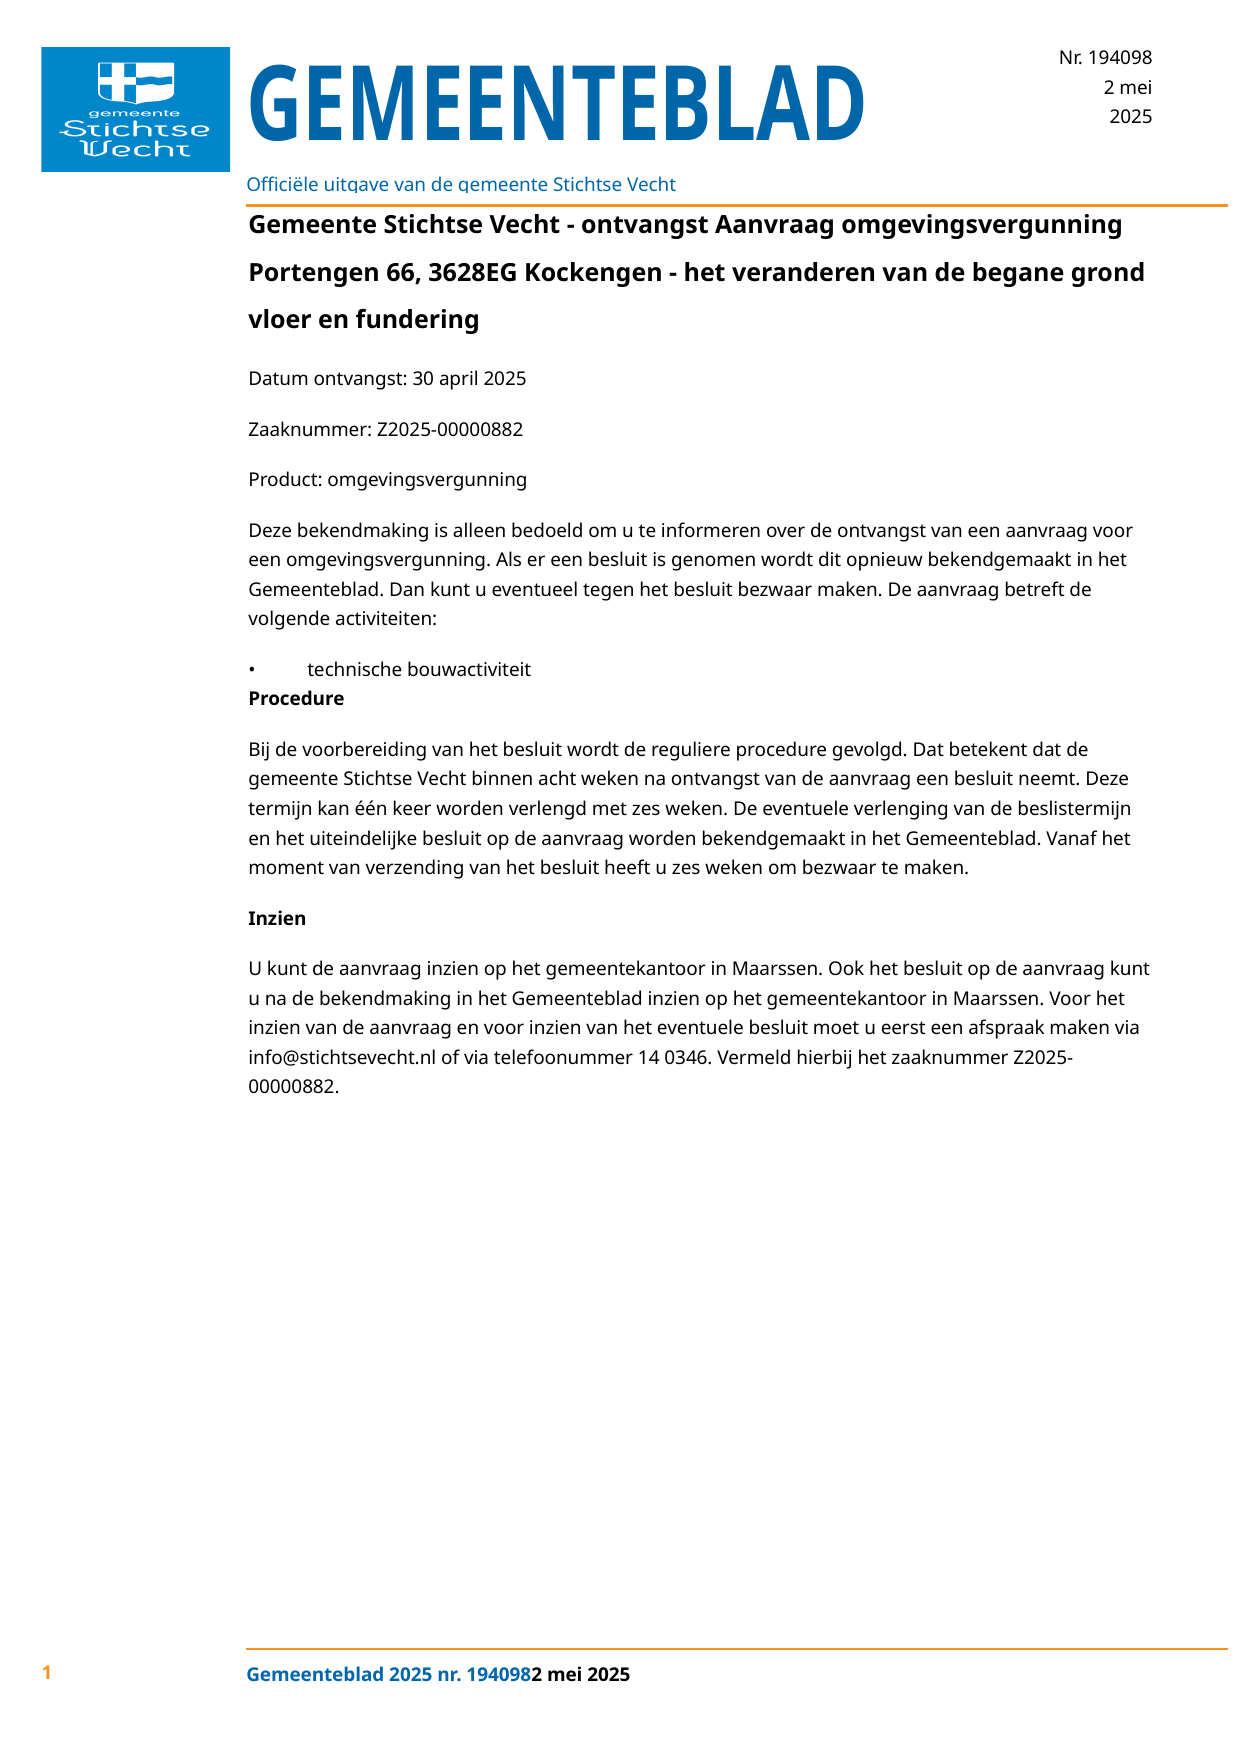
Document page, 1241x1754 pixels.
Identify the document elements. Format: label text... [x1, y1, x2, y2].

text Inzien [248, 905, 1152, 930]
text U kunt de aanvraag inzien op het gemeentekantoor in Maarssen. Ook het besluit op de aanvraag kunt u na de bekendmaking in het Gemeenteblad inzien op het gemeentekantoor in Maarssen. Voor het inzien van de aanvraag en voor inzien van het eventuele besluit moet u eerst een afspraak maken via info@stichtsevecht.nl of via telefoonummer 14 0346. Vermeld hierbij het zaaknummer Z2025-00000882. [248, 955, 1152, 1099]
text Gemeente Stichtse Vecht - ontvangst Aanvraag omgevingsvergunning Portengen 66, 3628EG Kockengen - het veranderen van de begane grond vloer en fundering [248, 207, 1152, 336]
picture [137, 63, 174, 103]
text Bij de voorbereiding van het besluit wordt de reguliere procedure gevolgd. Dat betekent dat de gemeente Stichtse Vecht binnen acht weken na ontvangst van de aanvraag een besluit neemt. Deze termijn kan één keer worden verlengd met zes weken. De eventuele verlenging van de beslistermijn en het uiteindelijke besluit op de aanvraag worden bekendgemaakt in het Gemeenteblad. Vanaf het moment van verzending van het besluit heeft u zes weken om bezwaar te maken. [248, 736, 1152, 880]
text Datum ontvangst: 30 april 2025 [248, 366, 1152, 391]
list technische bouwactiviteit [248, 656, 1152, 682]
text Procedure [248, 686, 1152, 711]
text Product: omgevingsvergunning [248, 466, 1152, 492]
picture [99, 63, 135, 101]
text Deze bekendmaking is alleen bedoeld om u te informeren over de ontvangst van een aanvraag voor een omgevingsvergunning. Als er een besluit is genomen wordt dit opnieuw bekendgemaakt in het Gemeenteblad. Dan kunt u eventueel tegen het besluit bezwaar maken. De aanvraag betreft de volgende activiteiten: [248, 517, 1152, 631]
text Zaaknummer: Z2025-00000882 [248, 416, 1152, 442]
